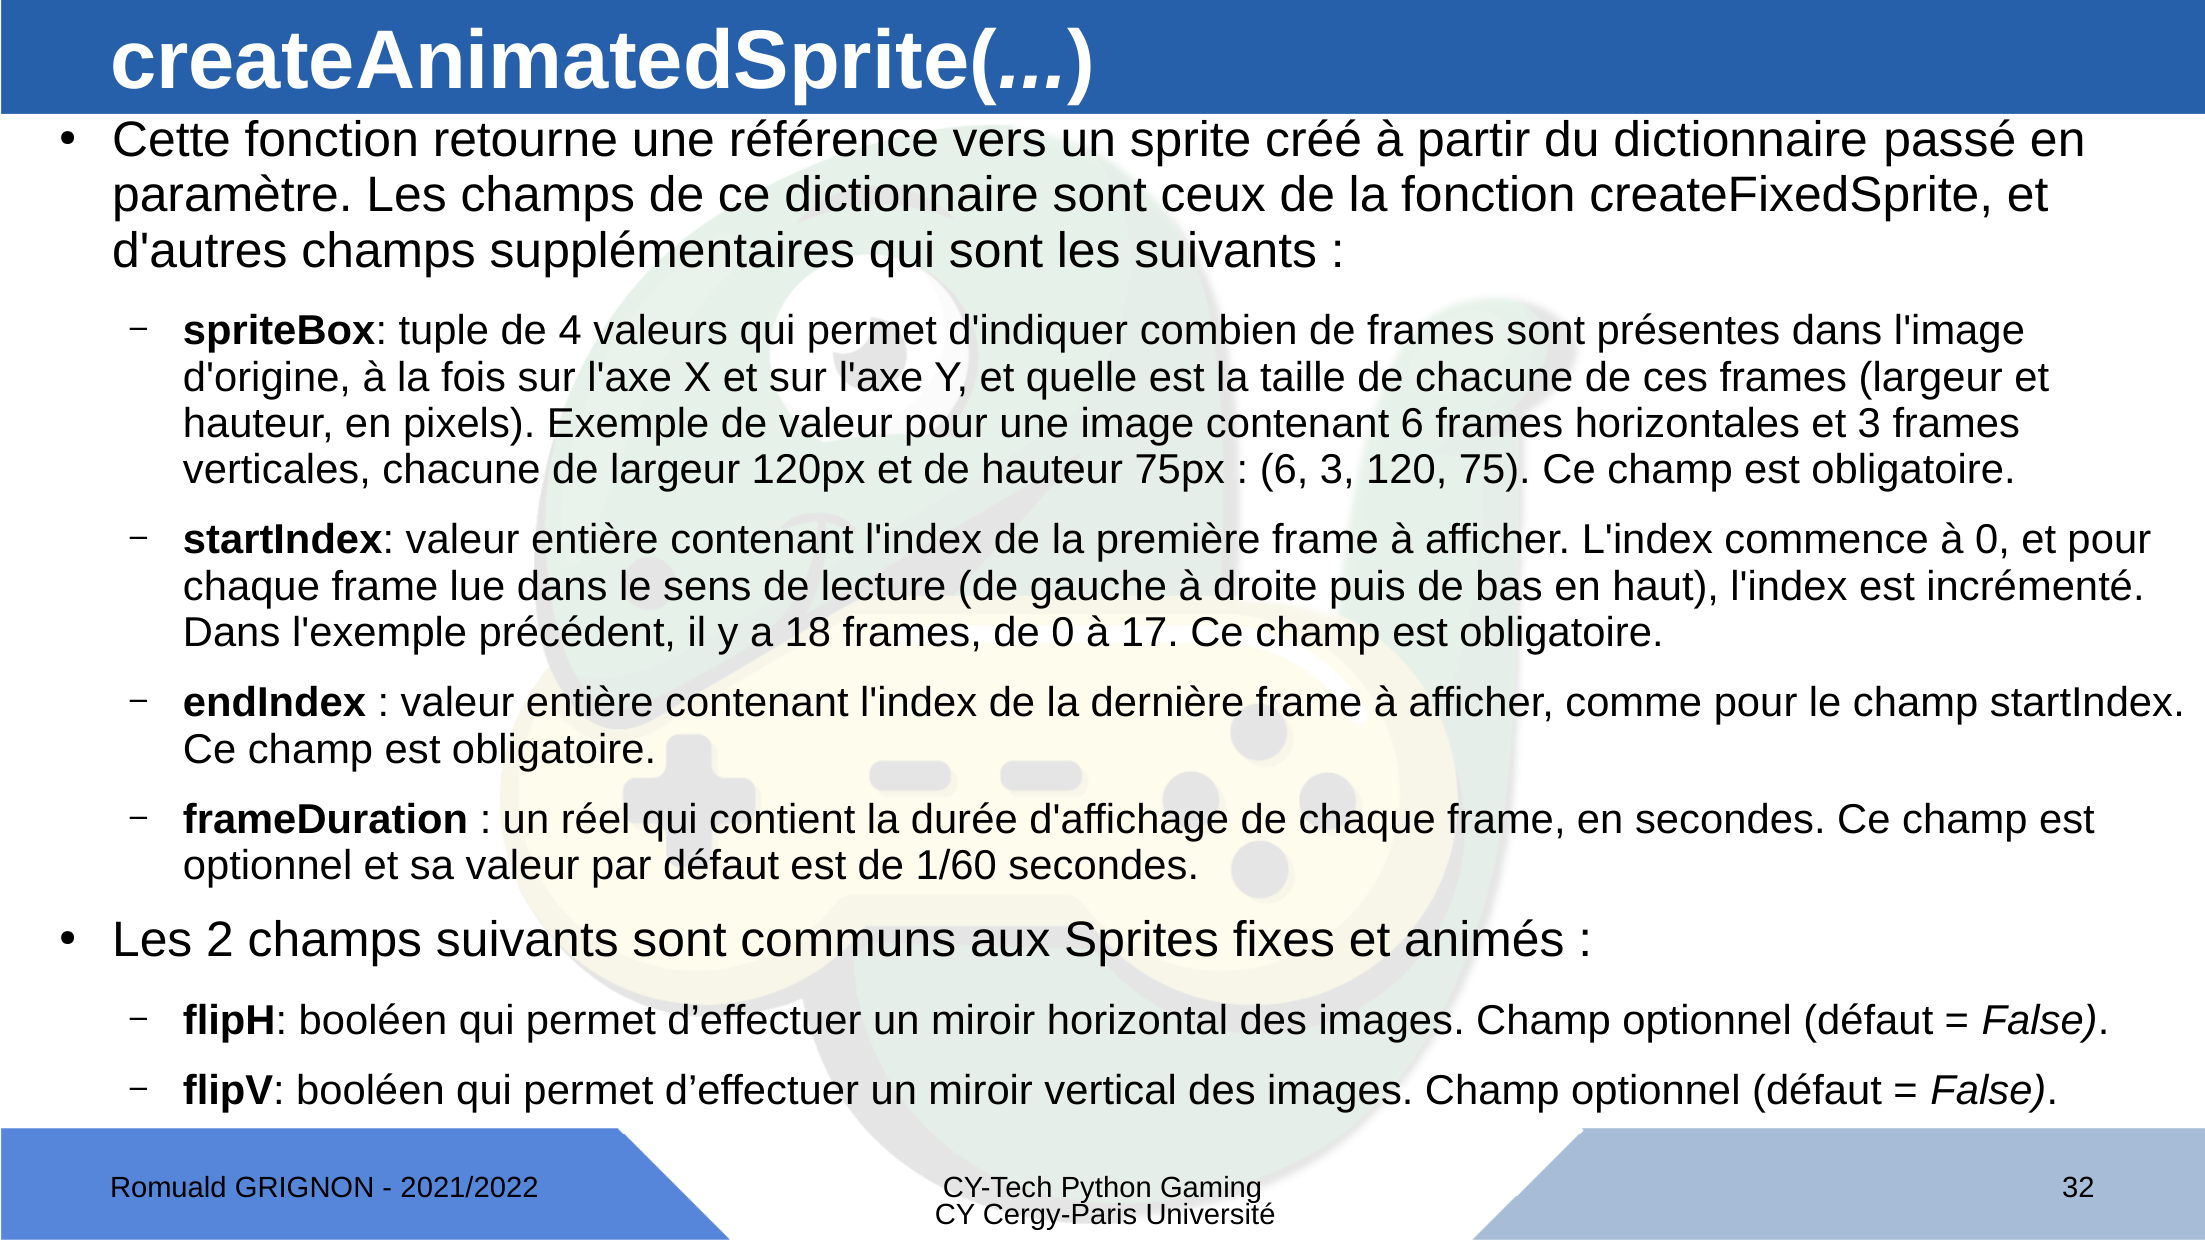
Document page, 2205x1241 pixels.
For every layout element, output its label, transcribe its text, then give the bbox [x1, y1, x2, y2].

list Cette fonction retourne une référence vers un sprite créé à partir du dictionnaire passé en paramètre. Les champs de ce dictionnaire sont ceux de la fonction createFixedSprite, et d'autres champs supplémentaires qui sont les suivants : spriteBox: tuple de 4 valeurs qui permet d'indiquer combien de frames sont présentes dans l'image d'origine, à la fois sur l'axe X et sur l'axe Y, et quelle est la taille de chacune de ces frames (largeur et hauteur, en pixels). Exemple de valeur pour une image contenant 6 frames horizontales et 3 frames verticales, chacune de largeur 120px et de hauteur 75px : (6, 3, 120, 75). Ce champ est obligatoire. startIndex: valeur entière contenant l'index de la première frame à afficher. L'index commence à 0, et pour chaque frame lue dans le sens de lecture (de gauche à droite puis de bas en haut), l'index est incrémenté. Dans l'exemple précédent, il y a 18 frames, de 0 à 17. Ce champ est obligatoire. endIndex : valeur entière contenant l'index de la dernière frame à afficher, comme pour le champ startIndex. Ce champ est obligatoire. frameDuration : un réel qui contient la durée d'affichage de chaque frame, en secondes. Ce champ est optionnel et sa valeur par défaut est de 1/60 secondes. Les 2 champs suivants sont communs aux Sprites fixes et animés : flipH: booléen qui permet d’effectuer un miroir horizontal des images. Champ optionnel (défaut = False). flipV: booléen qui permet d’effectuer un miroir vertical des images. Champ optionnel (défaut = False). [41, 182, 2192, 1134]
title createAnimatedSprite(...) [110, 49, 2095, 182]
picture [0, 0, 2205, 1241]
